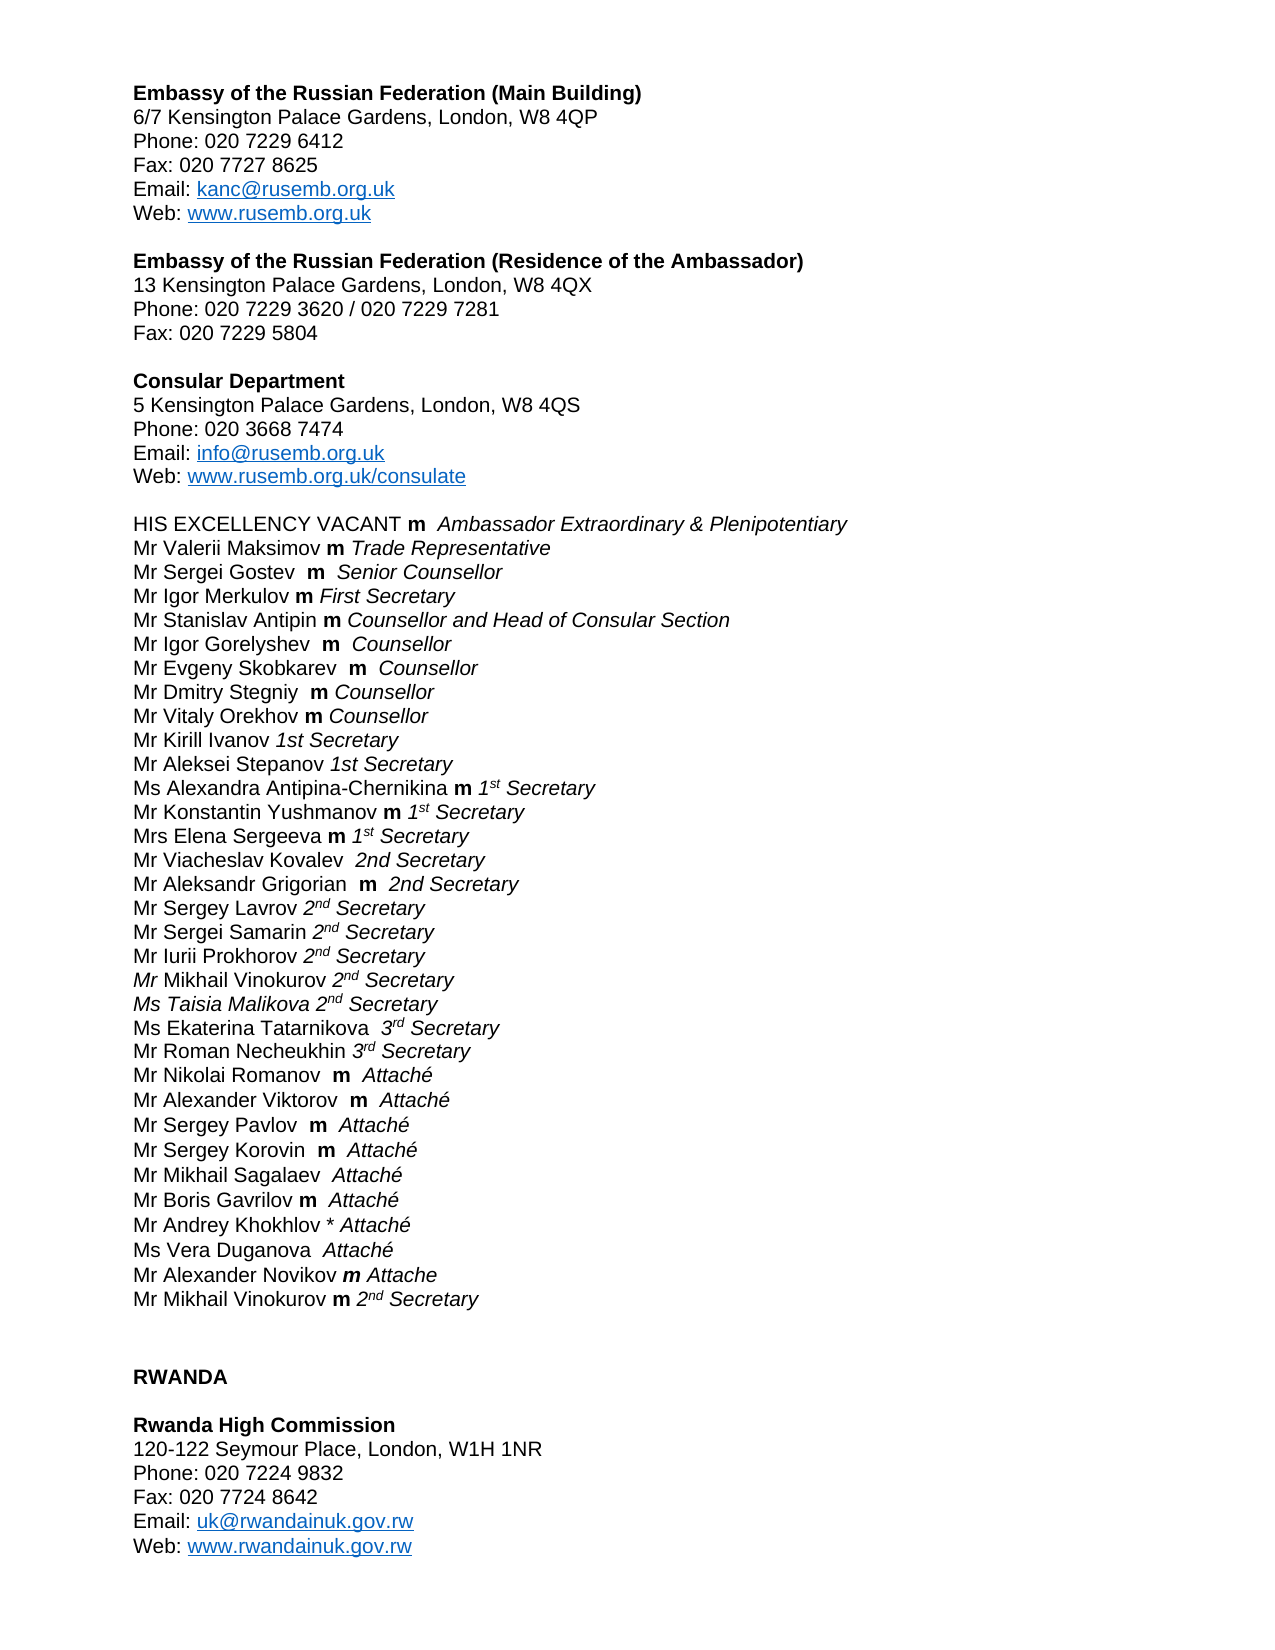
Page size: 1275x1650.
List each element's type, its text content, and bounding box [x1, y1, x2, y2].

text Mr Mikhail Vinokurov m 2nd Secretary [133, 1287, 1181, 1311]
text 13 Kensington Palace Gardens, London, W8 4QX [133, 273, 1181, 297]
text Fax: 020 7229 5804 [133, 321, 1181, 344]
text 120-122 Seymour Place, London, W1H 1NR [133, 1437, 1181, 1461]
text Rwanda High Commission [133, 1413, 1181, 1437]
text Mr Sergey Pavlov m Attaché [133, 1113, 1181, 1137]
subtitle RWANDA [133, 1365, 1181, 1389]
text Mr Igor Merkulov m First Secretary [133, 584, 1181, 608]
text Phone: 020 3668 7474 [133, 416, 1181, 440]
text Ms Ekaterina Tatarnikova 3rd Secretary [133, 1015, 1181, 1039]
text Ms Alexandra Antipina-Chernikina m 1st Secretary [133, 776, 1181, 800]
text Mr Alexander Novikov m Attache [133, 1262, 1181, 1286]
text Mr Mikhail Vinokurov 2nd Secretary [133, 967, 1181, 991]
text Email: info@rusemb.org.uk [133, 440, 1181, 464]
text Mr Roman Necheukhin 3rd Secretary [133, 1039, 1181, 1063]
text Mr Aleksandr Grigorian m 2nd Secretary [133, 872, 1181, 896]
text Web: www.rusemb.org.uk [133, 201, 1181, 225]
text Mr Sergei Samarin 2nd Secretary [133, 919, 1181, 943]
text Mr Sergei Gostev m Senior Counsellor [133, 560, 1181, 584]
text Mr Igor Gorelyshev m Counsellor [133, 632, 1181, 656]
text Mr Stanislav Antipin m Counsellor and Head of Consular Section [133, 608, 1181, 632]
text Fax: 020 7724 8642 [133, 1485, 1181, 1509]
text Mr Mikhail Sagalaev Attaché [133, 1163, 1181, 1187]
text Phone: 020 7229 3620 / 020 7229 7281 [133, 297, 1181, 321]
text Mr Viacheslav Kovalev 2nd Secretary [133, 848, 1181, 872]
text Mr Dmitry Stegniy m Counsellor [133, 680, 1181, 704]
text Fax: 020 7727 8625 [133, 153, 1181, 177]
text Mr Sergey Korovin m Attaché [133, 1138, 1181, 1162]
text Mr Nikolai Romanov m Attaché [133, 1063, 1181, 1087]
text Mr Iurii Prokhorov 2nd Secretary [133, 943, 1181, 967]
text Mr Valerii Maksimov m Trade Representative [133, 536, 1181, 560]
text Mr Sergey Lavrov 2nd Secretary [133, 896, 1181, 919]
text HIS EXCELLENCY VACANT m Ambassador Extraordinary & Plenipotentiary [133, 512, 1181, 536]
text Mr Alexander Viktorov m Attaché [133, 1088, 1181, 1112]
text Mr Andrey Khokhlov * Attaché [133, 1213, 1181, 1237]
text Email: kanc@rusemb.org.uk [133, 177, 1181, 201]
text Ms Taisia Malikova 2nd Secretary [133, 991, 1181, 1015]
text Phone: 020 7224 9832 [133, 1461, 1181, 1485]
text Mr Aleksei Stepanov 1st Secretary [133, 752, 1181, 776]
text Mr Evgeny Skobkarev m Counsellor [133, 656, 1181, 680]
text Email: uk@rwandainuk.gov.rw [133, 1509, 1181, 1533]
text 6/7 Kensington Palace Gardens, London, W8 4QP [133, 105, 1181, 129]
text Mrs Elena Sergeeva m 1st Secretary [133, 824, 1181, 848]
text Embassy of the Russian Federation (Residence of the Ambassador) [133, 249, 1181, 273]
text Mr Vitaly Orekhov m Counsellor [133, 704, 1181, 728]
text Embassy of the Russian Federation (Main Building) [133, 81, 1181, 105]
text Consular Department [133, 368, 1181, 392]
text Web: www.rusemb.org.uk/consulate [133, 464, 1181, 488]
text Mr Boris Gavrilov m Attaché [133, 1188, 1181, 1212]
text Mr Konstantin Yushmanov m 1st Secretary [133, 800, 1181, 824]
text Mr Kirill Ivanov 1st Secretary [133, 728, 1181, 752]
text 5 Kensington Palace Gardens, London, W8 4QS [133, 392, 1181, 416]
text Ms Vera Duganova Attaché [133, 1237, 1181, 1261]
text Web: www.rwandainuk.gov.rw [133, 1534, 1181, 1558]
text Phone: 020 7229 6412 [133, 129, 1181, 153]
